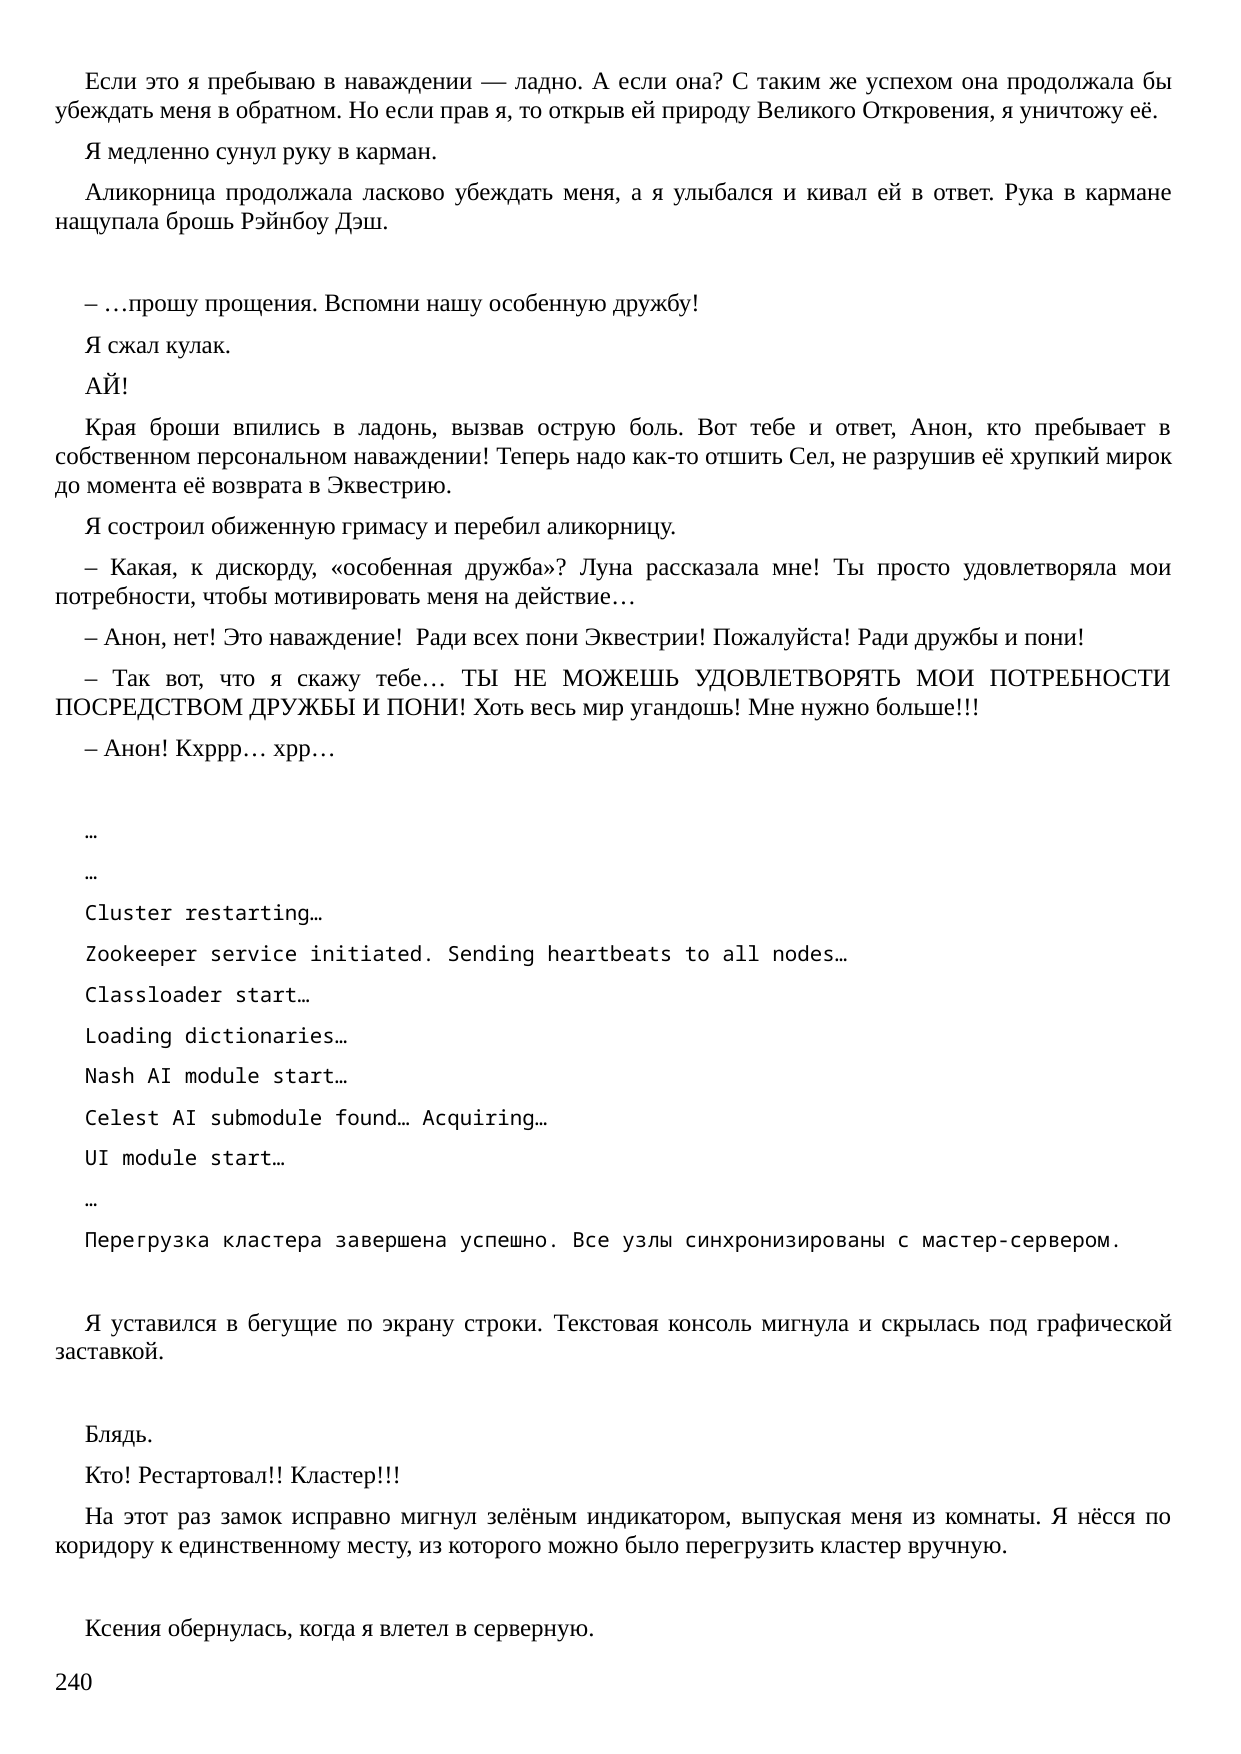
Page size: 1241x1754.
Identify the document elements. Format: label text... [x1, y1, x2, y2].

text … [55, 1184, 1173, 1213]
text … [55, 816, 1173, 844]
text Кто! Рестартовал!! Кластер!!! [55, 1460, 1173, 1489]
text – Какая, к дискорду, «особенная дружба»? Луна рассказала мне! Ты просто удовлетворяла мои потребности, чтобы мотивировать меня на действие… [55, 552, 1173, 610]
text – …прошу прощения. Вспомни нашу особенную дружбу! [55, 288, 1173, 317]
text – Так вот, что я скажу тебе… ТЫ НЕ МОЖЕШЬ УДОВЛЕТВОРЯТЬ МОИ ПОТРЕБНОСТИ ПОСРЕДСТВОМ ДРУЖБЫ И ПОНИ! Хоть весь мир угандошь! Мне нужно больше!!! [55, 663, 1173, 721]
text Cluster restarting… [55, 898, 1173, 926]
text Я сжал кулак. [55, 330, 1173, 358]
text Блядь. [55, 1419, 1173, 1448]
text … [55, 857, 1173, 885]
text Nash AI module start… [55, 1062, 1173, 1090]
text Ксения обернулась, когда я влетел в серверную. [55, 1613, 1173, 1641]
text UI module start… [55, 1143, 1173, 1172]
text Если это я пребываю в наваждении — ладно. А если она? С таким же успехом она продолжала бы убеждать меня в обратном. Но если прав я, то открыв ей природу Великого Откровения, я уничтожу её. [55, 66, 1173, 123]
text Аликорница продолжала ласково убеждать меня, а я улыбался и кивал ей в ответ. Рука в кармане нащупала брошь Рэйнбоу Дэш. [55, 177, 1173, 235]
text Я уставился в бегущие по экрану строки. Текстовая консоль мигнула и скрылась под графической заставкой. [55, 1308, 1173, 1365]
text Loading dictionaries… [55, 1021, 1173, 1049]
text Перегрузка кластера завершена успешно. Все узлы синхронизированы с мастер-сервером. [55, 1225, 1173, 1254]
text Zookeeper service initiated. Sending heartbeats to all nodes… [55, 939, 1173, 967]
text – Анон, нет! Это наваждение! Ради всех пони Эквестрии! Пожалуйста! Ради дружбы и пони! [55, 622, 1173, 651]
text Classloader start… [55, 980, 1173, 1008]
text Края броши впились в ладонь, вызвав острую боль. Вот тебе и ответ, Анон, кто пребывает в собственном персональном наваждении! Теперь надо как-то отшить Сел, не разрушив её хрупкий мирок до момента её возврата в Эквестрию. [55, 412, 1173, 498]
text – Анон! Кхррр… хрр… [55, 733, 1173, 762]
text На этот раз замок исправно мигнул зелёным индикатором, выпуская меня из комнаты. Я нёсся по коридору к единственному месту, из которого можно было перегрузить кластер вручную. [55, 1501, 1173, 1559]
text Я состроил обиженную гримасу и перебил аликорницу. [55, 511, 1173, 540]
text Я медленно сунул руку в карман. [55, 136, 1173, 165]
text АЙ! [55, 371, 1173, 400]
text Celest AI submodule found… Acquiring… [55, 1103, 1173, 1131]
